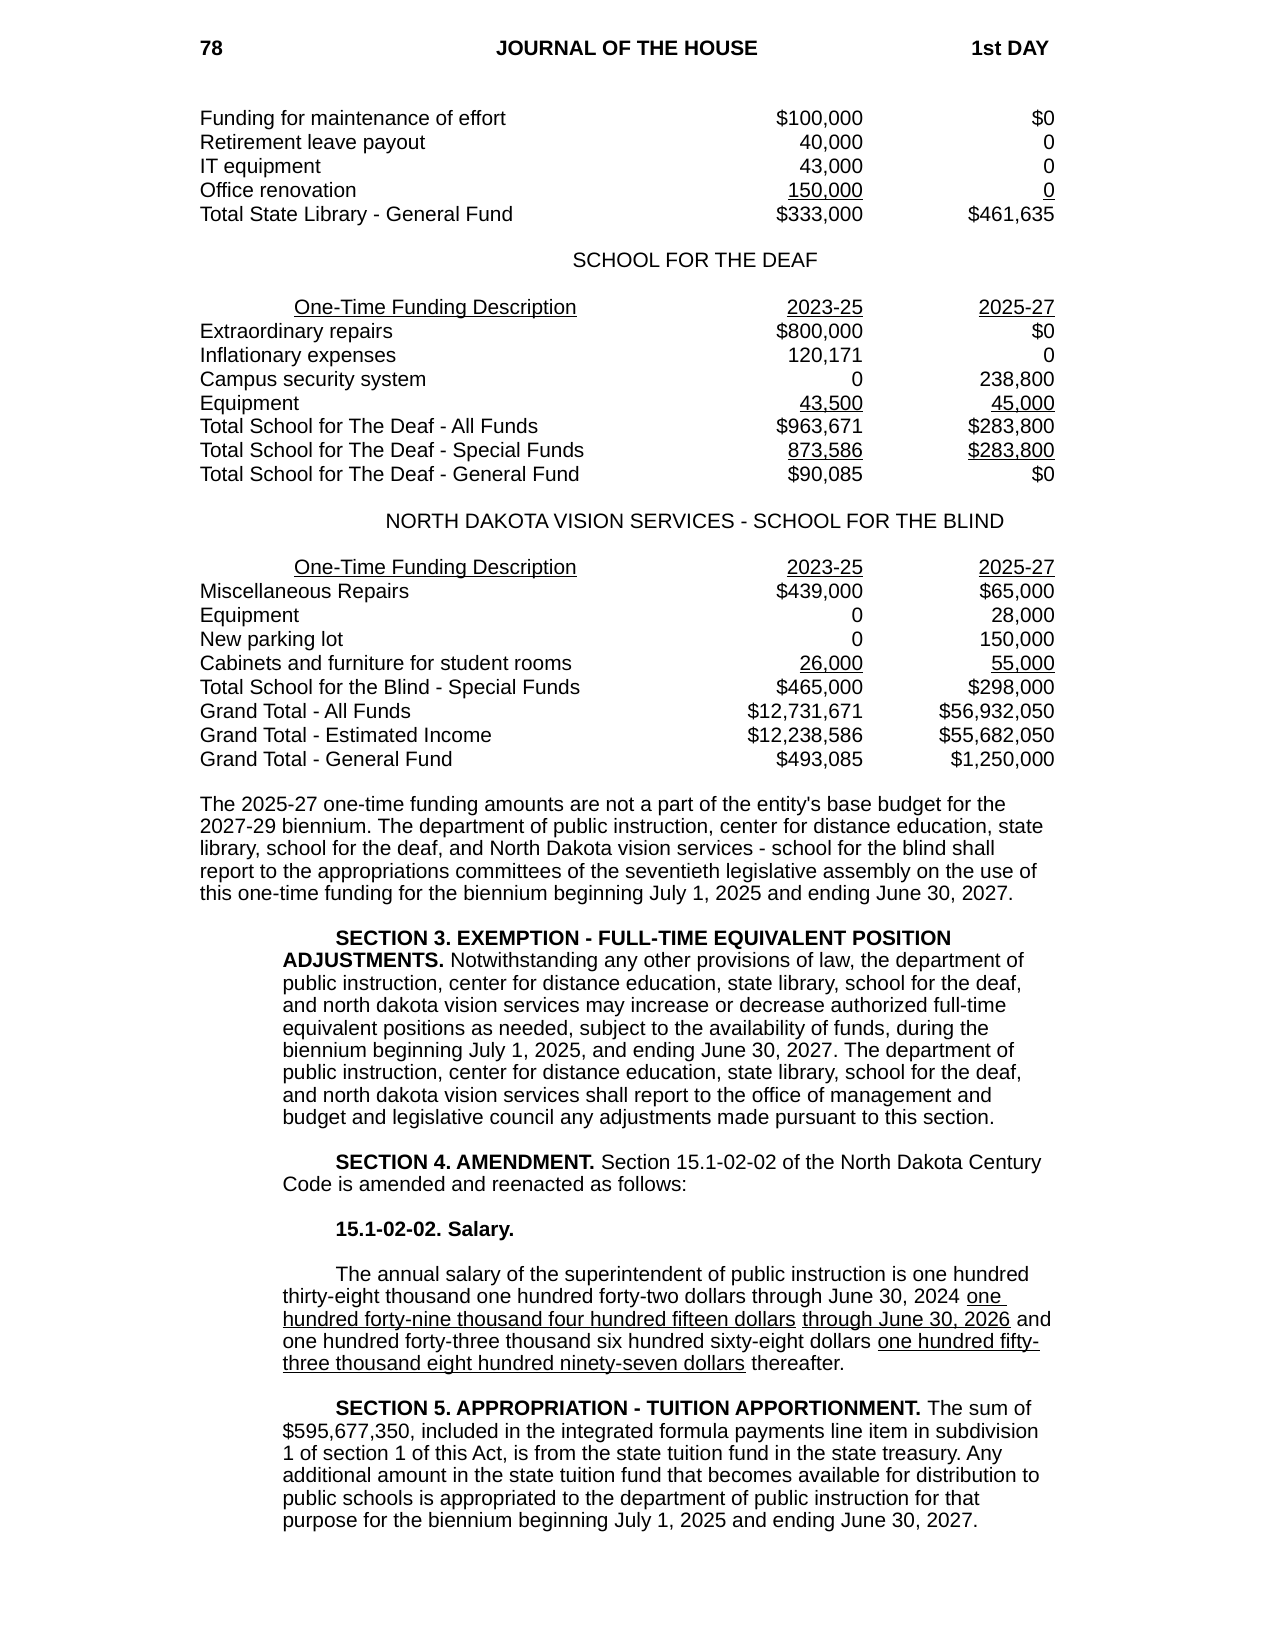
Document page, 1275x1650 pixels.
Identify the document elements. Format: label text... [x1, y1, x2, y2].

table_header One-Time Funding Description [200, 555, 671, 579]
table_cell 28,000 [863, 603, 1054, 627]
text The 2025-27 one-time funding amounts are not a part of the entity's base budget for the 2027-29 biennium. The department of public instruction, center for distance education, state library, school for the deaf, and North Dakota vision services - school for the blind shall report to the appropriations committees of the seventieth legislative assembly on the use of this one-time funding for the biennium beginning July 1, 2025 and ending June 30, 2027. [199, 793, 1054, 905]
table_cell Grand Total - All Funds [200, 699, 671, 723]
table_cell IT equipment [200, 154, 671, 178]
table_header 2025-27 [863, 555, 1054, 579]
table_cell 0 [863, 178, 1054, 202]
table_cell Total School for The Deaf - Special Funds [200, 438, 671, 462]
table_cell New parking lot [200, 627, 671, 651]
table_cell Cabinets and furniture for student rooms [200, 651, 671, 675]
table_cell 0 [863, 130, 1054, 154]
table_cell Equipment [200, 603, 671, 627]
text NORTH DAKOTA VISION SERVICES - SCHOOL FOR THE BLIND [282, 510, 1054, 533]
table_cell $493,085 [671, 747, 863, 771]
table_cell $963,671 [671, 414, 863, 438]
table_cell $56,932,050 [863, 699, 1054, 723]
table_cell 238,800 [863, 366, 1054, 390]
table_header 2025-27 [863, 295, 1054, 318]
table_cell $0 [863, 462, 1054, 486]
table_cell $439,000 [671, 579, 863, 603]
table_cell 873,586 [671, 438, 863, 462]
table_cell $283,800 [863, 438, 1054, 462]
table_cell 43,500 [671, 390, 863, 414]
table_cell $461,635 [863, 202, 1054, 226]
table_cell Miscellaneous Repairs [200, 579, 671, 603]
subtitle Page 78 [9, 9, 109, 33]
table_cell $298,000 [863, 675, 1054, 699]
table_header 2023-25 [671, 555, 863, 579]
table_cell Total School for The Deaf - All Funds [200, 414, 671, 438]
table_cell $333,000 [671, 202, 863, 226]
table_cell 40,000 [671, 130, 863, 154]
table_cell $0 [863, 106, 1054, 130]
table_header 2023-25 [671, 295, 863, 318]
table_cell Inflationary expenses [200, 343, 671, 366]
text SECTION 5. APPROPRIATION - TUITION APPORTIONMENT. The sum of $595,677,350, included in the integrated formula payments line item in subdivision 1 of section 1 of this Act, is from the state tuition fund in the state treasury. Any additional amount in the state tuition fund that becomes available for distribution to public schools is appropriated to the department of public instruction for that purpose for the biennium beginning July 1, 2025 and ending June 30, 2027. [282, 1398, 1054, 1532]
table_cell 0 [671, 603, 863, 627]
text 15.1-02-02. Salary. [282, 1218, 1054, 1241]
table_cell 45,000 [863, 390, 1054, 414]
table_cell 120,171 [671, 343, 863, 366]
table_cell Grand Total - Estimated Income [200, 723, 671, 747]
table_cell $283,800 [863, 414, 1054, 438]
table_cell 55,000 [863, 651, 1054, 675]
table_cell 26,000 [671, 651, 863, 675]
table_cell $12,238,586 [671, 723, 863, 747]
table_cell 150,000 [671, 178, 863, 202]
table_cell $0 [863, 319, 1054, 342]
table_cell Total School for The Deaf - General Fund [200, 462, 671, 486]
text SECTION 3. EXEMPTION - FULL-TIME EQUIVALENT POSITION ADJUSTMENTS. Notwithstanding any other provisions of law, the department of public instruction, center for distance education, state library, school for the deaf, and north dakota vision services may increase or decrease authorized full-time equivalent positions as needed, subject to the availability of funds, during the biennium beginning July 1, 2025, and ending June 30, 2027. The department of public instruction, center for distance education, state library, school for the deaf, and north dakota vision services shall report to the office of management and budget and legislative council any adjustments made pursuant to this section. [282, 927, 1054, 1129]
table_cell Grand Total - General Fund [200, 747, 671, 771]
table_cell $65,000 [863, 579, 1054, 603]
text SCHOOL FOR THE DEAF [282, 250, 1054, 272]
table_cell Total State Library - General Fund [200, 202, 671, 226]
table_cell Campus security system [200, 366, 671, 390]
table_cell $90,085 [671, 462, 863, 486]
table_cell $55,682,050 [863, 723, 1054, 747]
table_cell Extraordinary repairs [200, 319, 671, 342]
table_cell 150,000 [863, 627, 1054, 651]
table_cell Equipment [200, 390, 671, 414]
table_cell 0 [671, 366, 863, 390]
table_cell $12,731,671 [671, 699, 863, 723]
text SECTION 4. AMENDMENT. Section 15.1-02-02 of the North Dakota Century Code is amended and reenacted as follows: [282, 1151, 1054, 1196]
table_header One-Time Funding Description [200, 295, 671, 318]
table_cell 0 [863, 343, 1054, 366]
table_cell 0 [863, 154, 1054, 178]
text The annual salary of the superintendent of public instruction is one hundred thirty-eight thousand one hundred forty-two dollars through June 30, 2024 one hundred forty-nine thousand four hundred fifteen dollars through June 30, 2026 and one hundred forty-three thousand six hundred sixty-eight dollars one hundred fifty-three thousand eight hundred ninety-seven dollars thereafter. [282, 1263, 1054, 1375]
table_cell $465,000 [671, 675, 863, 699]
table_cell 43,000 [671, 154, 863, 178]
table_cell Retirement leave payout [200, 130, 671, 154]
table_cell 0 [671, 627, 863, 651]
table_cell Total School for the Blind - Special Funds [200, 675, 671, 699]
table_cell Funding for maintenance of effort [200, 106, 671, 130]
table_cell $100,000 [671, 106, 863, 130]
table_cell $1,250,000 [863, 747, 1054, 771]
table_cell $800,000 [671, 319, 863, 342]
table_cell Office renovation [200, 178, 671, 202]
